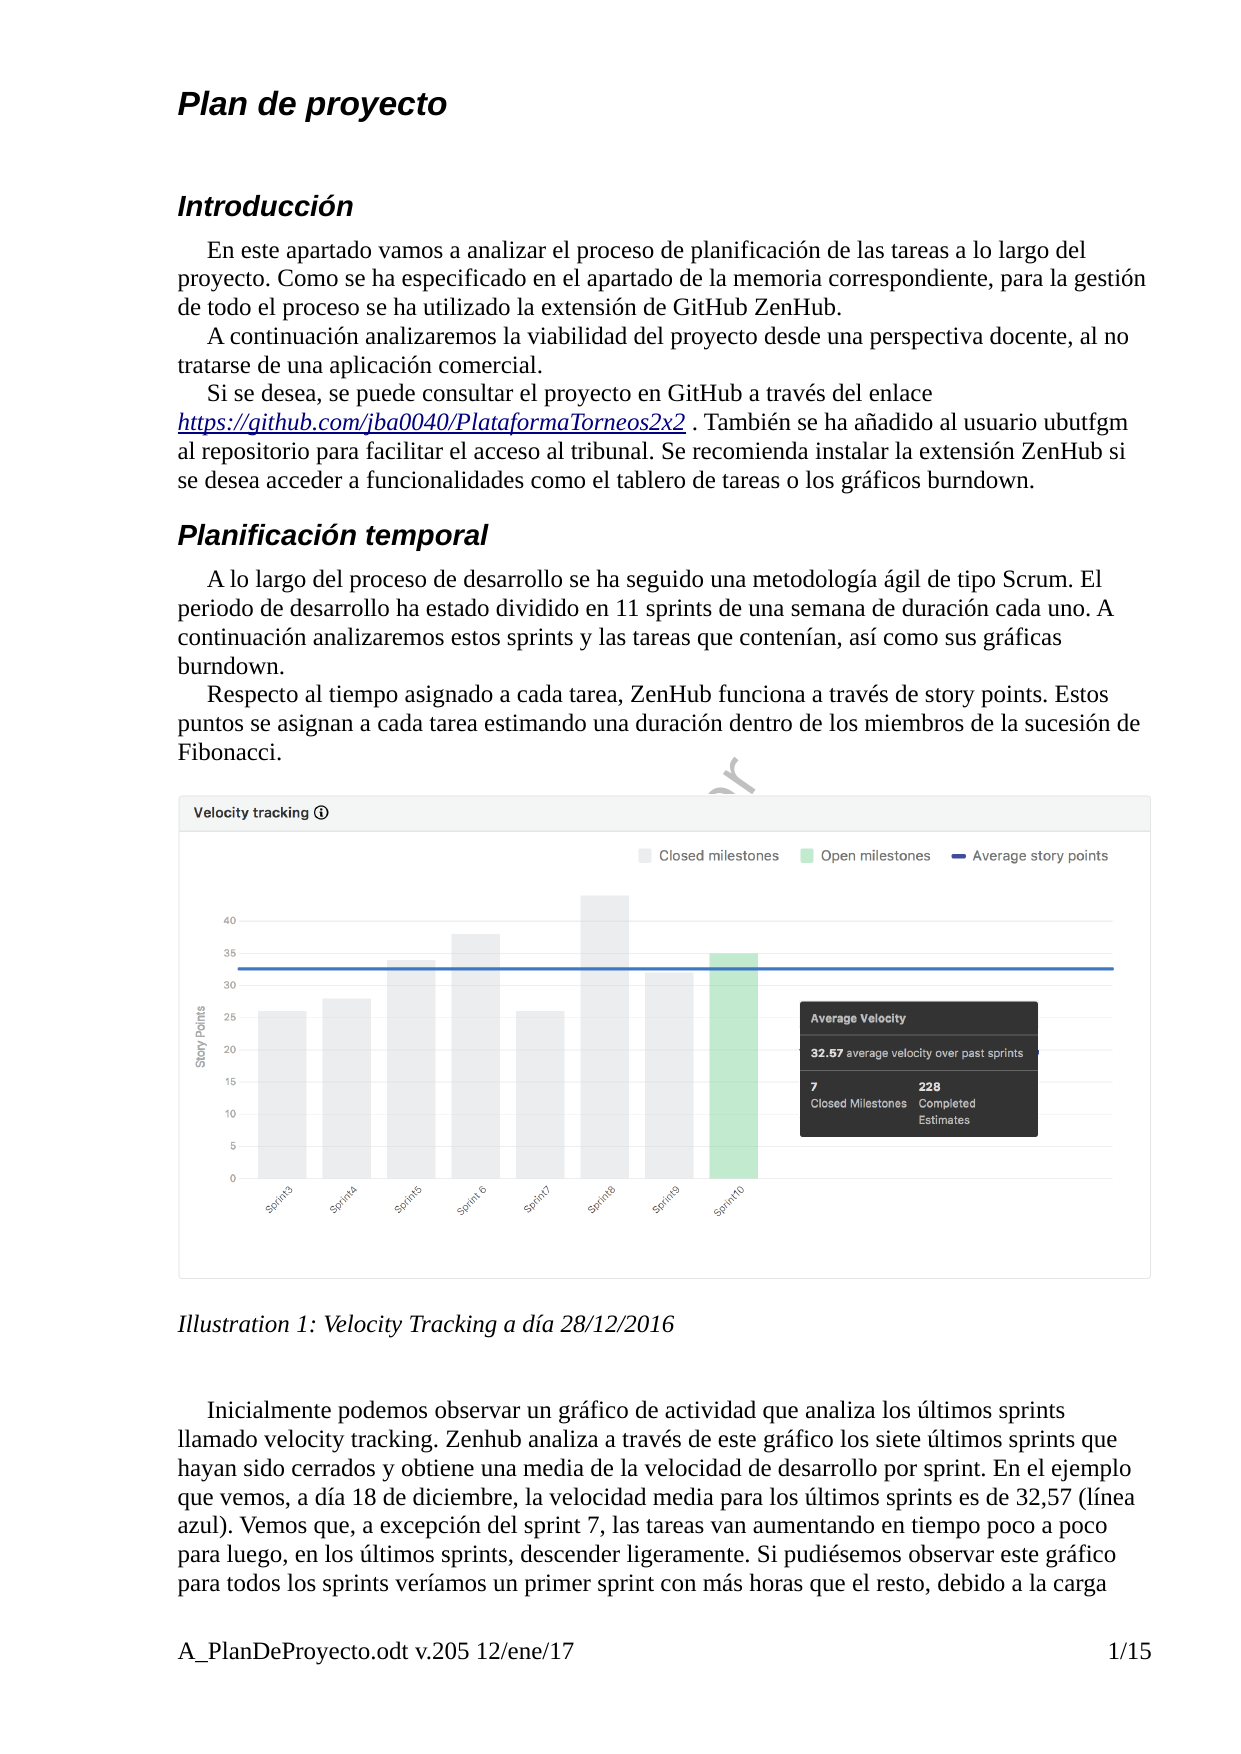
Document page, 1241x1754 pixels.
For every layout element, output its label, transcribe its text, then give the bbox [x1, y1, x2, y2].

subtitle Plan de proyecto [177, 84, 1152, 122]
text En este apartado vamos a analizar el proceso de planificación de las tareas a lo largo del proyecto. Como se ha especificado en el apartado de la memoria correspondiente, para la gestión de todo el proceso se ha utilizado la extensión de GitHub ZenHub. [177, 235, 1152, 321]
text Illustration 1: Velocity Tracking a día 28/12/2016 [177, 1281, 1152, 1338]
picture [177, 794, 1152, 1281]
text Si se desea, se puede consultar el proyecto en GitHub a través del enlace https://github.com/jba0040/PlataformaTorneos2x2 . También se ha añadido al usuario ubutfgm al repositorio para facilitar el acceso al tribunal. Se recomienda instalar la extensión ZenHub si se desea acceder a funcionalidades como el tablero de tareas o los gráficos burndown. [177, 378, 1152, 493]
text A lo largo del proceso de desarrollo se ha seguido una metodología ágil de tipo Scrum. El periodo de desarrollo ha estado dividido en 11 sprints de una semana de duración cada uno. A continuación analizaremos estos sprints y las tareas que contenían, así como sus gráficas burndown. [177, 564, 1152, 679]
subtitle Planificación temporal [177, 518, 1152, 552]
text A continuación analizaremos la viabilidad del proyecto desde una perspectiva docente, al no tratarse de una aplicación comercial. [177, 321, 1152, 378]
text Inicialmente podemos observar un gráfico de actividad que analiza los últimos sprints llamado velocity tracking. Zenhub analiza a través de este gráfico los siete últimos sprints que hayan sido cerrados y obtiene una media de la velocidad de desarrollo por sprint. En el ejemplo que vemos, a día 18 de diciembre, la velocidad media para los últimos sprints es de 32,57 (línea azul). Vemos que, a excepción del sprint 7, las tareas van aumentando en tiempo poco a poco para luego, en los últimos sprints, descender ligeramente. Si pudiésemos observar este gráfico para todos los sprints veríamos un primer sprint con más horas que el resto, debido a la carga [177, 1396, 1152, 1597]
text Respecto al tiempo asignado a cada tarea, ZenHub funciona a través de story points. Estos puntos se asignan a cada tarea estimando una duración dentro de los miembros de la sucesión de Fibonacci. [177, 679, 1152, 766]
subtitle Introducción [177, 189, 1152, 222]
